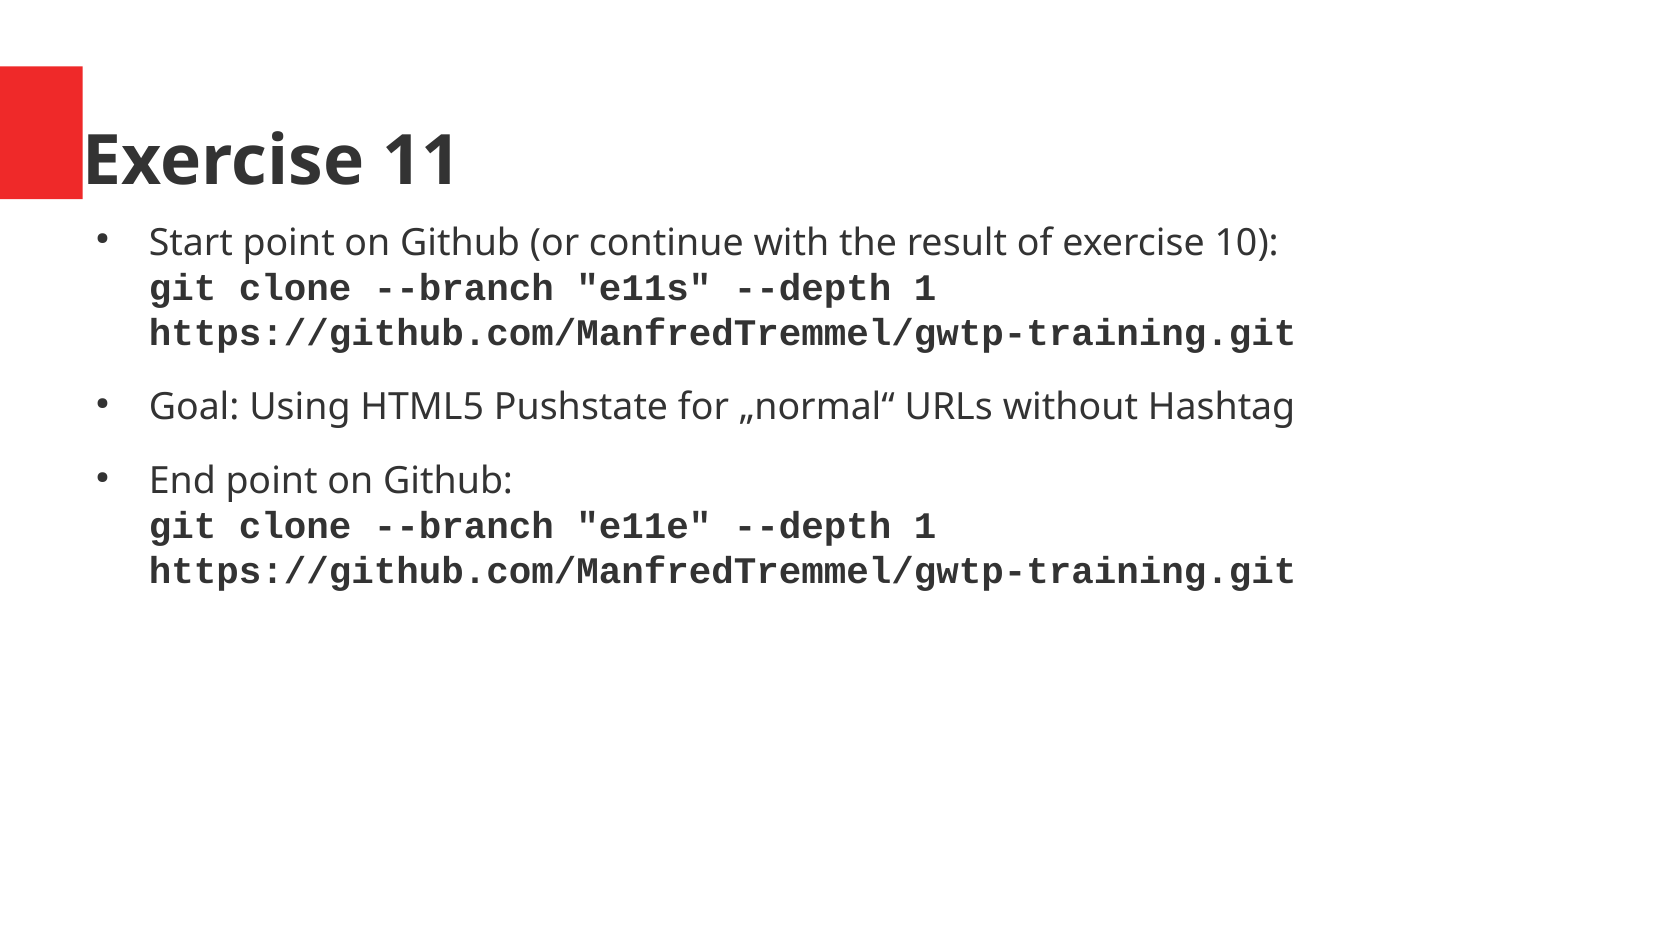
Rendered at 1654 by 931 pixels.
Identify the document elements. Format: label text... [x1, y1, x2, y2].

title Exercise 11 [82, 33, 1571, 196]
list Start point on Github (or continue with the result of exercise 10): git clone --branch "e11s" --depth 1 https://github.com/ManfredTremmel/gwtp-training.git Goal: Using HTML5 Pushstate for „normal“ URLs without Hashtag End point on Github: git clone --branch "e11e" --depth 1 https://github.com/ManfredTremmel/gwtp-training.git [78, 217, 1567, 875]
